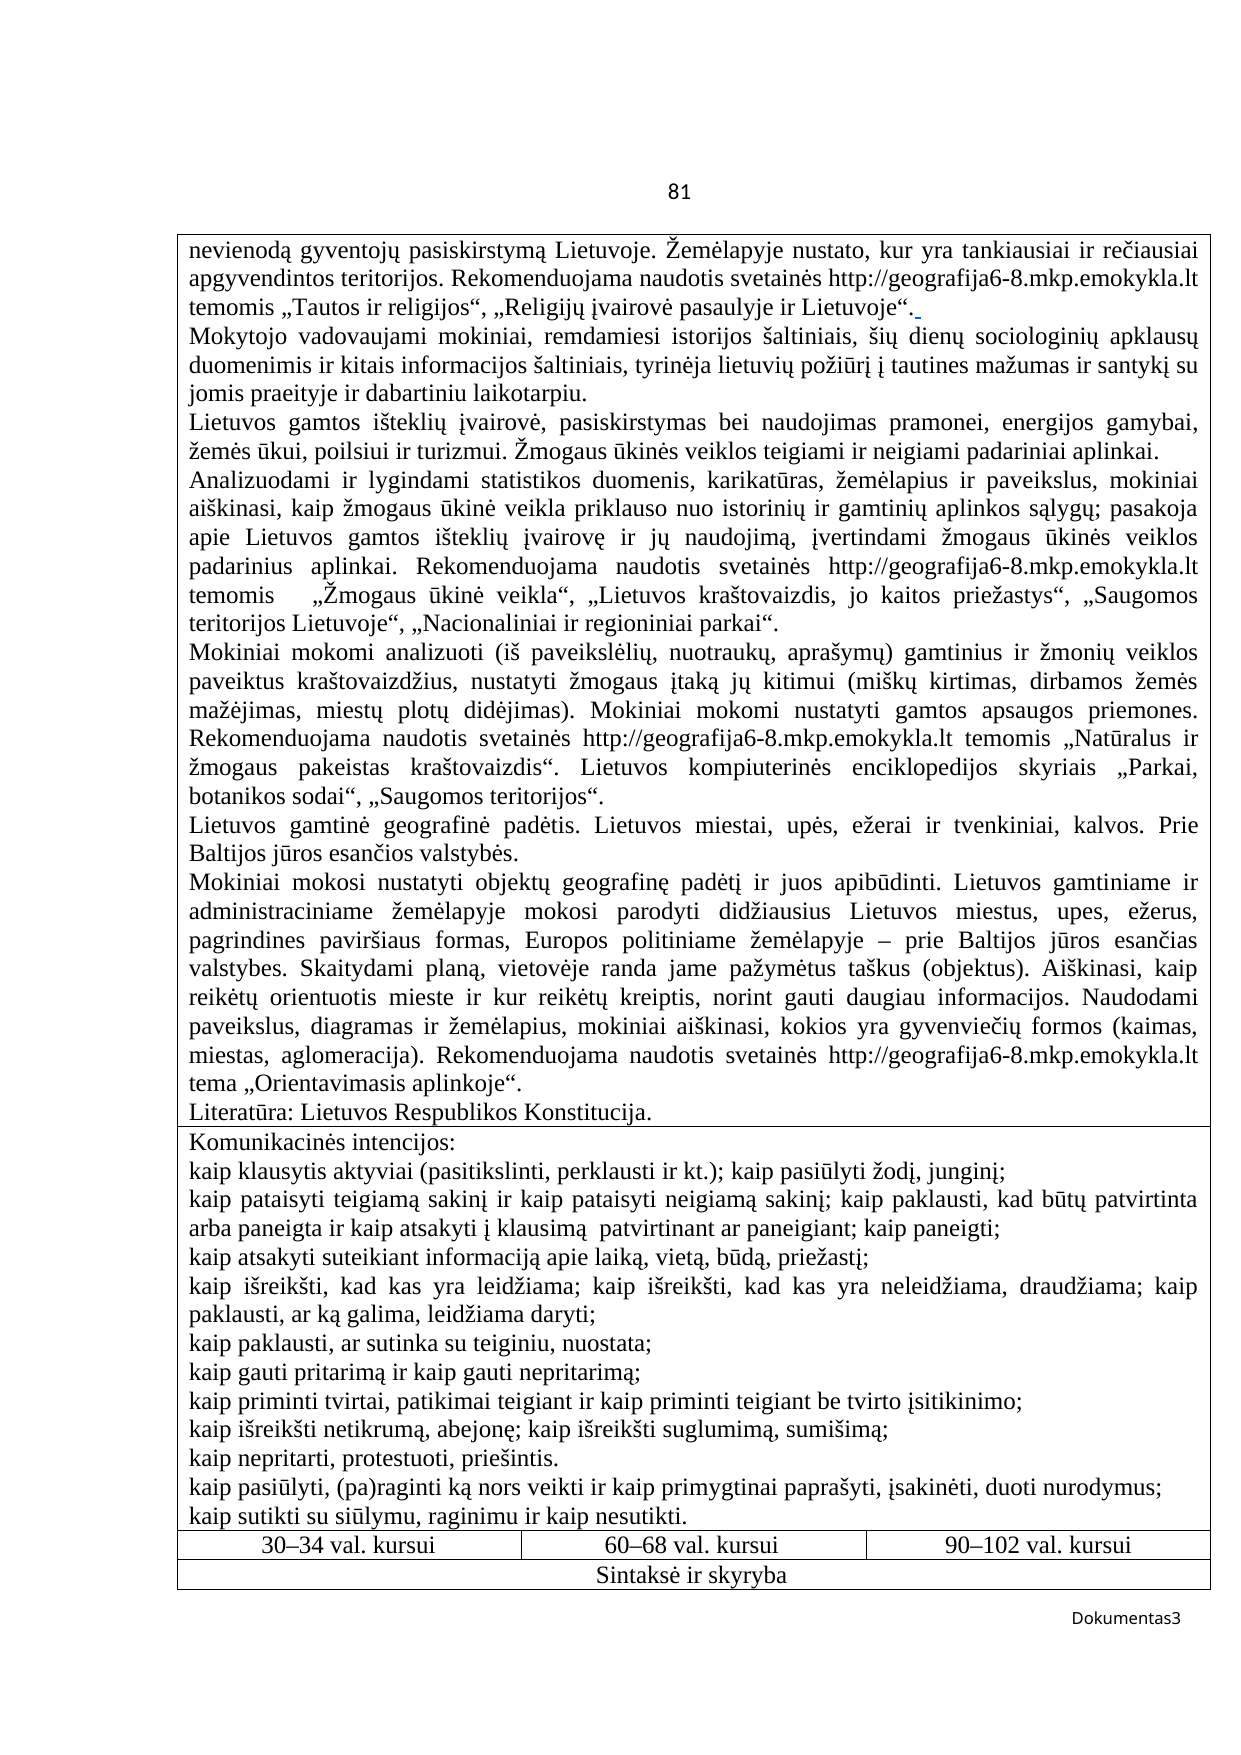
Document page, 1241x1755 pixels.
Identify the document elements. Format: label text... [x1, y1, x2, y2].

table_cell Sintaksė ir skyryba [178, 1560, 1210, 1589]
table_cell 90–102 val. kursui [867, 1531, 1210, 1559]
table_cell 60–68 val. kursui [522, 1531, 866, 1559]
table_cell 30–34 val. kursui [178, 1531, 521, 1559]
table_cell nevienodą gyventojų pasiskirstymą Lietuvoje. Žemėlapyje nustato, kur yra tankiausiai ir rečiausiai apgyvendintos teritorijos. Rekomenduojama naudotis svetainės http://geografija6-8.mkp.emokykla.lt temomis „Tautos ir religijos“, „Religijų įvairovė pasaulyje ir Lietuvoje“. Mokytojo vadovaujami mokiniai, remdamiesi istorijos šaltiniais, šių dienų sociologinių apklausų duomenimis ir kitais informacijos šaltiniais, tyrinėja lietuvių požiūrį į tautines mažumas ir santykį su jomis praeityje ir dabartiniu laikotarpiu. Lietuvos gamtos išteklių įvairovė, pasiskirstymas bei naudojimas pramonei, energijos gamybai, žemės ūkui, poilsiui ir turizmui. Žmogaus ūkinės veiklos teigiami ir neigiami padariniai aplinkai. Analizuodami ir lygindami statistikos duomenis, karikatūras, žemėlapius ir paveikslus, mokiniai aiškinasi, kaip žmogaus ūkinė veikla priklauso nuo istorinių ir gamtinių aplinkos sąlygų; pasakoja apie Lietuvos gamtos išteklių įvairovę ir jų naudojimą, įvertindami žmogaus ūkinės veiklos padarinius aplinkai. Rekomenduojama naudotis svetainės http://geografija6-8.mkp.emokykla.lt temomis „Žmogaus ūkinė veikla“, „Lietuvos kraštovaizdis, jo kaitos priežastys“, „Saugomos teritorijos Lietuvoje“, „Nacionaliniai ir regioniniai parkai“. Mokiniai mokomi analizuoti (iš paveikslėlių, nuotraukų, aprašymų) gamtinius ir žmonių veiklos paveiktus kraštovaizdžius, nustatyti žmogaus įtaką jų kitimui (miškų kirtimas, dirbamos žemės mažėjimas, miestų plotų didėjimas). Mokiniai mokomi nustatyti gamtos apsaugos priemones. Rekomenduojama naudotis svetainės http://geografija6-8.mkp.emokykla.lt temomis „Natūralus ir žmogaus pakeistas kraštovaizdis“. Lietuvos kompiuterinės enciklopedijos skyriais „Parkai, botanikos sodai“, „Saugomos teritorijos“. Lietuvos gamtinė geografinė padėtis. Lietuvos miestai, upės, ežerai ir tvenkiniai, kalvos. Prie Baltijos jūros esančios valstybės. Mokiniai mokosi nustatyti objektų geografinę padėtį ir juos apibūdinti. Lietuvos gamtiniame ir administraciniame žemėlapyje mokosi parodyti didžiausius Lietuvos miestus, upes, ežerus, pagrindines paviršiaus formas, Europos politiniame žemėlapyje – prie Baltijos jūros esančias valstybes. Skaitydami planą, vietovėje randa jame pažymėtus taškus (objektus). Aiškinasi, kaip reikėtų orientuotis mieste ir kur reikėtų kreiptis, norint gauti daugiau informacijos. Naudodami paveikslus, diagramas ir žemėlapius, mokiniai aiškinasi, kokios yra gyvenviečių formos (kaimas, miestas, aglomeracija). Rekomenduojama naudotis svetainės http://geografija6-8.mkp.emokykla.lt tema „Orientavimasis aplinkoje“. Literatūra: Lietuvos Respublikos Konstitucija. [178, 235, 1210, 1126]
table_cell Komunikacinės intencijos: kaip klausytis aktyviai (pasitikslinti, perklausti ir kt.); kaip pasiūlyti žodį, junginį; kaip pataisyti teigiamą sakinį ir kaip pataisyti neigiamą sakinį; kaip paklausti, kad būtų patvirtinta arba paneigta ir kaip atsakyti į klausimą patvirtinant ar paneigiant; kaip paneigti; kaip atsakyti suteikiant informaciją apie laiką, vietą, būdą, priežastį; kaip išreikšti, kad kas yra leidžiama; kaip išreikšti, kad kas yra neleidžiama, draudžiama; kaip paklausti, ar ką galima, leidžiama daryti; kaip paklausti, ar sutinka su teiginiu, nuostata; kaip gauti pritarimą ir kaip gauti nepritarimą; kaip priminti tvirtai, patikimai teigiant ir kaip priminti teigiant be tvirto įsitikinimo; kaip išreikšti netikrumą, abejonę; kaip išreikšti suglumimą, sumišimą; kaip nepritarti, protestuoti, priešintis. kaip pasiūlyti, (pa)raginti ką nors veikti ir kaip primygtinai paprašyti, įsakinėti, duoti nurodymus; kaip sutikti su siūlymu, raginimu ir kaip nesutikti. [178, 1127, 1210, 1529]
